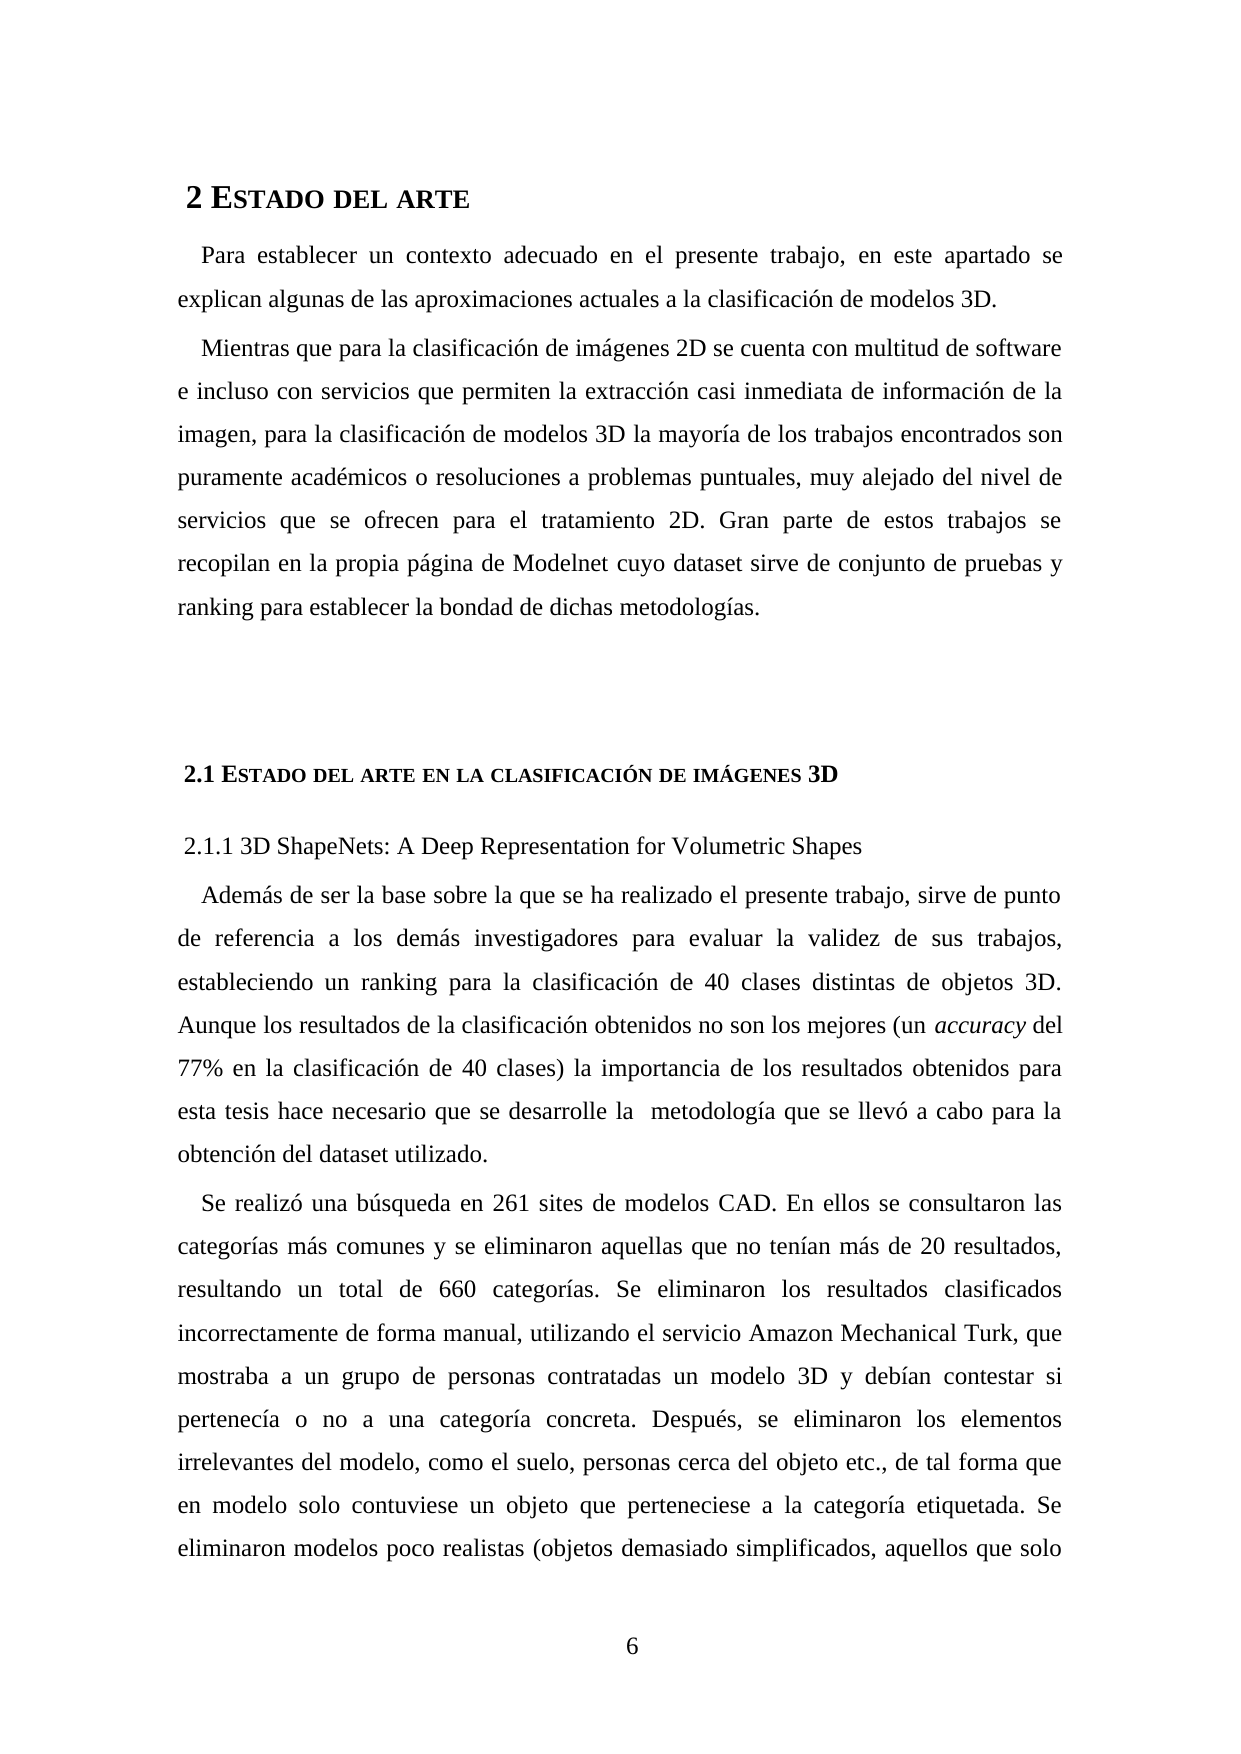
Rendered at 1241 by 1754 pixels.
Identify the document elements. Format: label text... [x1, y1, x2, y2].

text Mientras que para la clasificación de imágenes 2D se cuenta con multitud de software e incluso con servicios que permiten la extracción casi inmediata de información de la imagen, para la clasificación de modelos 3D la mayoría de los trabajos encontrados son puramente académicos o resoluciones a problemas puntuales, muy alejado del nivel de servicios que se ofrecen para el tratamiento 2D. Gran parte de estos trabajos se recopilan en la propia página de Modelnet cuyo dataset sirve de conjunto de pruebas y ranking para establecer la bondad de dichas metodologías. [177, 333, 1063, 620]
subtitle Estado del arte en la clasificación de imágenes 3D [177, 759, 960, 787]
text Además de ser la base sobre la que se ha realizado el presente trabajo, sirve de punto de referencia a los demás investigadores para evaluar la validez de sus trabajos, estableciendo un ranking para la clasificación de 40 clases distintas de objetos 3D. Aunque los resultados de la clasificación obtenidos no son los mejores (un accuracy del 77% en la clasificación de 40 clases) la importancia de los resultados obtenidos para esta tesis hace necesario que se desarrolle la metodología que se llevó a cabo para la obtención del dataset utilizado. [177, 880, 1063, 1168]
text Para establecer un contexto adecuado en el presente trabajo, en este apartado se explican algunas de las aproximaciones actuales a la clasificación de modelos 3D. [177, 241, 1063, 312]
subtitle Estado del arte [177, 177, 1063, 216]
subtitle 3D ShapeNets: A Deep Representation for Volumetric Shapes [177, 831, 1063, 860]
text Se realizó una búsqueda en 261 sites de modelos CAD. En ellos se consultaron las categorías más comunes y se eliminaron aquellas que no tenían más de 20 resultados, resultando un total de 660 categorías. Se eliminaron los resultados clasificados incorrectamente de forma manual, utilizando el servicio Amazon Mechanical Turk, que mostraba a un grupo de personas contratadas un modelo 3D y debían contestar si pertenecía o no a una categoría concreta. Después, se eliminaron los elementos irrelevantes del modelo, como el suelo, personas cerca del objeto etc., de tal forma que en modelo solo contuviese un objeto que perteneciese a la categoría etiquetada. Se eliminaron modelos poco realistas (objetos demasiado simplificados, aquellos que solo [177, 1188, 1063, 1562]
